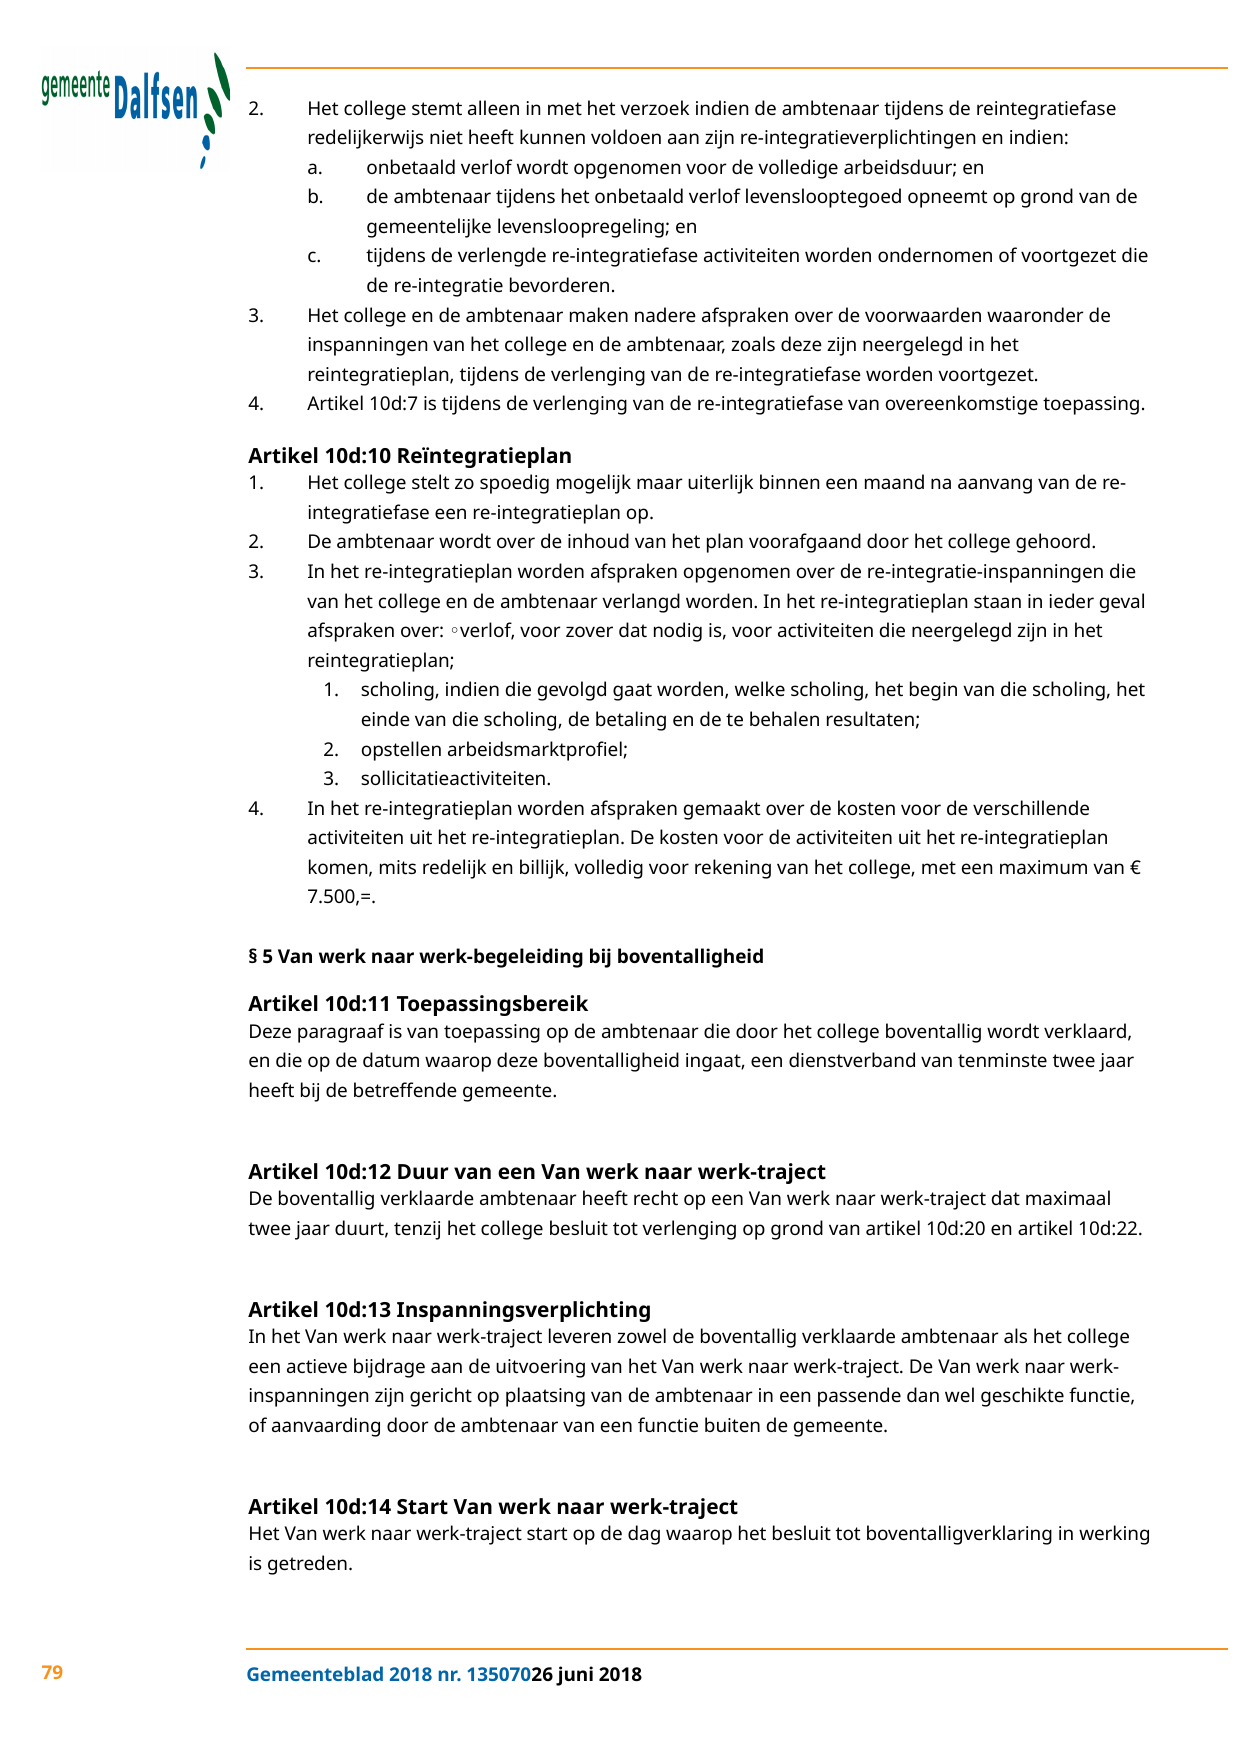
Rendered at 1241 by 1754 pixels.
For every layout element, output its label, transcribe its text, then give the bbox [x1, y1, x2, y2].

list Het college stelt zo spoedig mogelijk maar uiterlijk binnen een maand na aanvang van de re-integratiefase een re-integratieplan op. [248, 469, 1152, 525]
list Het college stemt alleen in met het verzoek indien de ambtenaar tijdens de reintegratiefase redelijkerwijs niet heeft kunnen voldoen aan zijn re-integratieverplichtingen en indien: [248, 95, 1152, 150]
text Het Van werk naar werk-traject start op de dag waarop het besluit tot boventalligverklaring in werking is getreden. [248, 1521, 1152, 1576]
list Artikel 10d:7 is tijdens de verlenging van de re-integratiefase van overeenkomstige toepassing. [248, 391, 1152, 416]
list De ambtenaar wordt over de inhoud van het plan voorafgaand door het college gehoord. [248, 529, 1152, 554]
picture [41, 47, 231, 172]
list de ambtenaar tijdens het onbetaald verlof levenslooptegoed opneemt op grond van de gemeentelijke levensloopregeling; en [307, 183, 1152, 239]
text Artikel 10d:13 Inspanningsverplichting [248, 1295, 1152, 1323]
text Artikel 10d:12 Duur van een Van werk naar werk-traject [248, 1157, 1152, 1185]
list onbetaald verlof wordt opgenomen voor de volledige arbeidsduur; en [307, 154, 1152, 180]
text Artikel 10d:11 Toepassingsbereik [248, 989, 1152, 1018]
list scholing, indien die gevolgd gaat worden, welke scholing, het begin van die scholing, het einde van die scholing, de betaling en de te behalen resultaten; [323, 677, 1152, 732]
text Artikel 10d:10 Reïntegratieplan [248, 441, 1152, 469]
text In het Van werk naar werk-traject leveren zowel de boventallig verklaarde ambtenaar als het college een actieve bijdrage aan de uitvoering van het Van werk naar werk-traject. De Van werk naar werk-inspanningen zijn gericht op plaatsing van de ambtenaar in een passende dan wel geschikte functie, of aanvaarding door de ambtenaar van een functie buiten de gemeente. [248, 1323, 1152, 1438]
list In het re-integratieplan worden afspraken gemaakt over de kosten voor de verschillende activiteiten uit het re-integratieplan. De kosten voor de activiteiten uit het re-integratieplan komen, mits redelijk en billijk, volledig voor rekening van het college, met een maximum van € 7.500,=. [248, 795, 1152, 909]
list sollicitatieactiviteiten. [323, 765, 1152, 791]
list tijdens de verlengde re-integratiefase activiteiten worden ondernomen of voortgezet die de re-integratie bevorderen. [307, 243, 1152, 298]
text § 5 Van werk naar werk-begeleiding bij boventalligheid [248, 943, 1152, 968]
list Het college en de ambtenaar maken nadere afspraken over de voorwaarden waaronder de inspanningen van het college en de ambtenaar, zoals deze zijn neergelegd in het reintegratieplan, tijdens de verlenging van de re-integratiefase worden voortgezet. [248, 302, 1152, 387]
text Deze paragraaf is van toepassing op de ambtenaar die door het college boventallig wordt verklaard, en die op de datum waarop deze boventalligheid ingaat, een dienstverband van tenminste twee jaar heeft bij de betreffende gemeente. [248, 1018, 1152, 1103]
list opstellen arbeidsmarktprofiel; [323, 736, 1152, 761]
text Artikel 10d:14 Start Van werk naar werk-traject [248, 1492, 1152, 1521]
text De boventallig verklaarde ambtenaar heeft recht op een Van werk naar werk-traject dat maximaal twee jaar duurt, tenzij het college besluit tot verlenging op grond van artikel 10d:20 en artikel 10d:22. [248, 1185, 1152, 1241]
list In het re-integratieplan worden afspraken opgenomen over de re-integratie-inspanningen die van het college en de ambtenaar verlangd worden. In het re-integratieplan staan in ieder geval afspraken over: ◦verlof, voor zover dat nodig is, voor activiteiten die neergelegd zijn in het reintegratieplan; [248, 558, 1152, 673]
